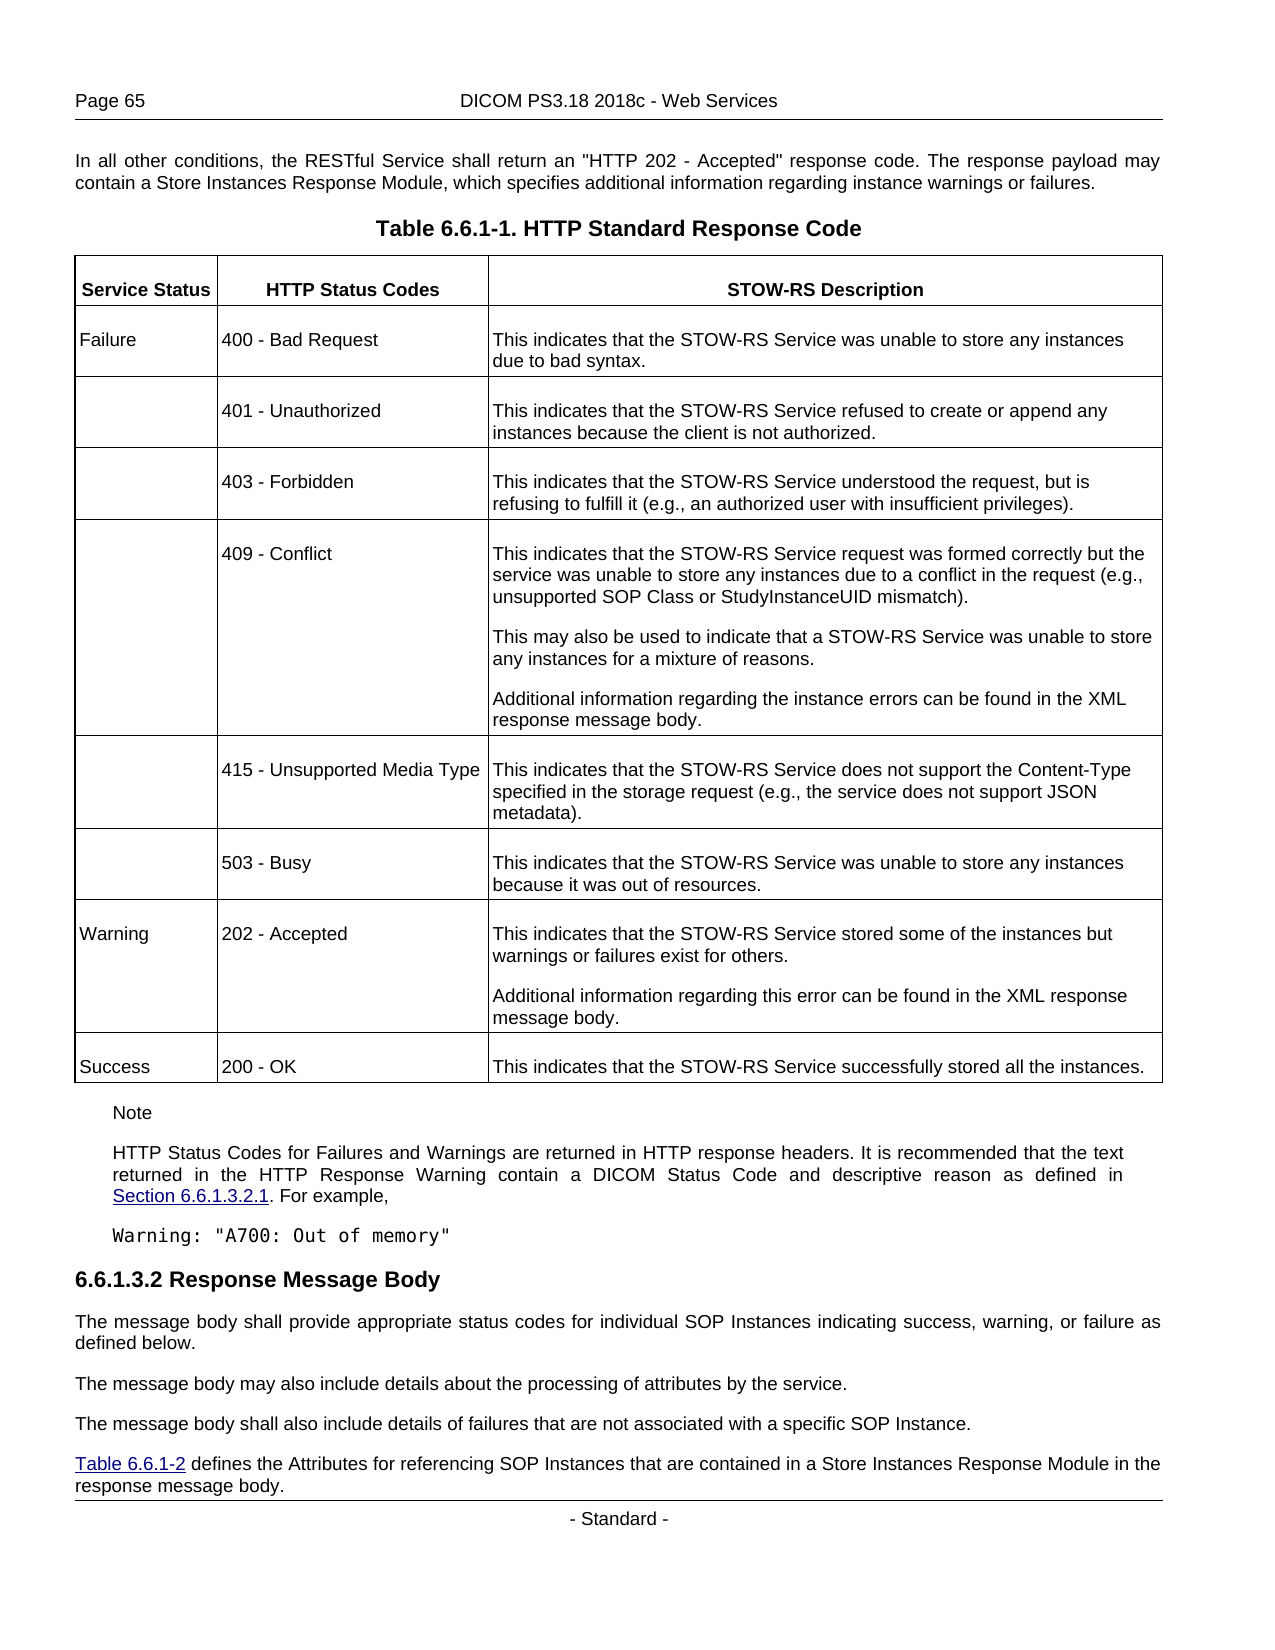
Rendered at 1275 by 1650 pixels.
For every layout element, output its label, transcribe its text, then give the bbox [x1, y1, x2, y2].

table_cell This indicates that the STOW-RS Service stored some of the instances but warnings or failures exist for others. Additional information regarding this error can be found in the XML response message body. [489, 900, 1162, 1032]
table_header STOW-RS Description [489, 256, 1162, 305]
table_cell 503 - Busy [218, 829, 488, 899]
text HTTP Status Codes for Failures and Warnings are returned in HTTP response headers. It is recommended that the text returned in the HTTP Response Warning contain a DICOM Status Code and descriptive reason as defined in Section 6.6.1.3.2.1. For example, [112, 1142, 1125, 1207]
table_cell 403 - Forbidden [218, 448, 488, 518]
text In all other conditions, the RESTful Service shall return an "HTTP 202 - Accepted" response code. The response payload may contain a Store Instances Response Module, which specifies additional information regarding instance warnings or failures. [75, 150, 1162, 193]
table_cell 202 - Accepted [218, 900, 488, 1032]
table_cell [76, 829, 217, 899]
table_cell This indicates that the STOW-RS Service refused to create or append any instances because the client is not authorized. [489, 377, 1162, 447]
table_cell This indicates that the STOW-RS Service was unable to store any instances because it was out of resources. [489, 829, 1162, 899]
table_cell 409 - Conflict [218, 520, 488, 735]
table_cell This indicates that the STOW-RS Service successfully stored all the instances. [489, 1033, 1162, 1082]
table_header HTTP Status Codes [218, 256, 488, 305]
table_cell 200 - OK [218, 1033, 488, 1082]
text Note [112, 1102, 1125, 1123]
text The message body shall provide appropriate status codes for individual SOP Instances indicating success, warning, or failure as defined below. [75, 1311, 1162, 1354]
table_cell 415 - Unsupported Media Type [218, 736, 488, 828]
table_cell 401 - Unauthorized [218, 377, 488, 447]
table_cell Failure [76, 306, 217, 376]
table_cell [76, 520, 217, 735]
table_cell This indicates that the STOW-RS Service understood the request, but is refusing to fulfill it (e.g., an authorized user with insufficient privileges). [489, 448, 1162, 518]
text Table 6.6.1-1. HTTP Standard Response Code [75, 216, 1162, 241]
table_cell [76, 448, 217, 518]
table_cell This indicates that the STOW-RS Service does not support the Content-Type specified in the storage request (e.g., the service does not support JSON metadata). [489, 736, 1162, 828]
text The message body shall also include details of failures that are not associated with a specific SOP Instance. [75, 1413, 1162, 1434]
text 6.6.1.3.2 Response Message Body [75, 1266, 1162, 1292]
text The message body may also include details about the processing of attributes by the service. [75, 1372, 1162, 1394]
table_cell This indicates that the STOW-RS Service was unable to store any instances due to bad syntax. [489, 306, 1162, 376]
table_cell This indicates that the STOW-RS Service request was formed correctly but the service was unable to store any instances due to a conflict in the request (e.g., unsupported SOP Class or StudyInstanceUID mismatch). This may also be used to indicate that a STOW-RS Service was unable to store any instances for a mixture of reasons. Additional information regarding the instance errors can be found in the XML response message body. [489, 520, 1162, 735]
table_cell [76, 736, 217, 828]
table_header Service Status [76, 256, 217, 305]
table_cell Success [76, 1033, 217, 1082]
table_cell 400 - Bad Request [218, 306, 488, 376]
text Warning: "A700: Out of memory" [112, 1225, 1125, 1247]
text Table 6.6.1-2 defines the Attributes for referencing SOP Instances that are contained in a Store Instances Response Module in the response message body. [75, 1453, 1162, 1496]
table_cell Warning [76, 900, 217, 1032]
table_cell [76, 377, 217, 447]
